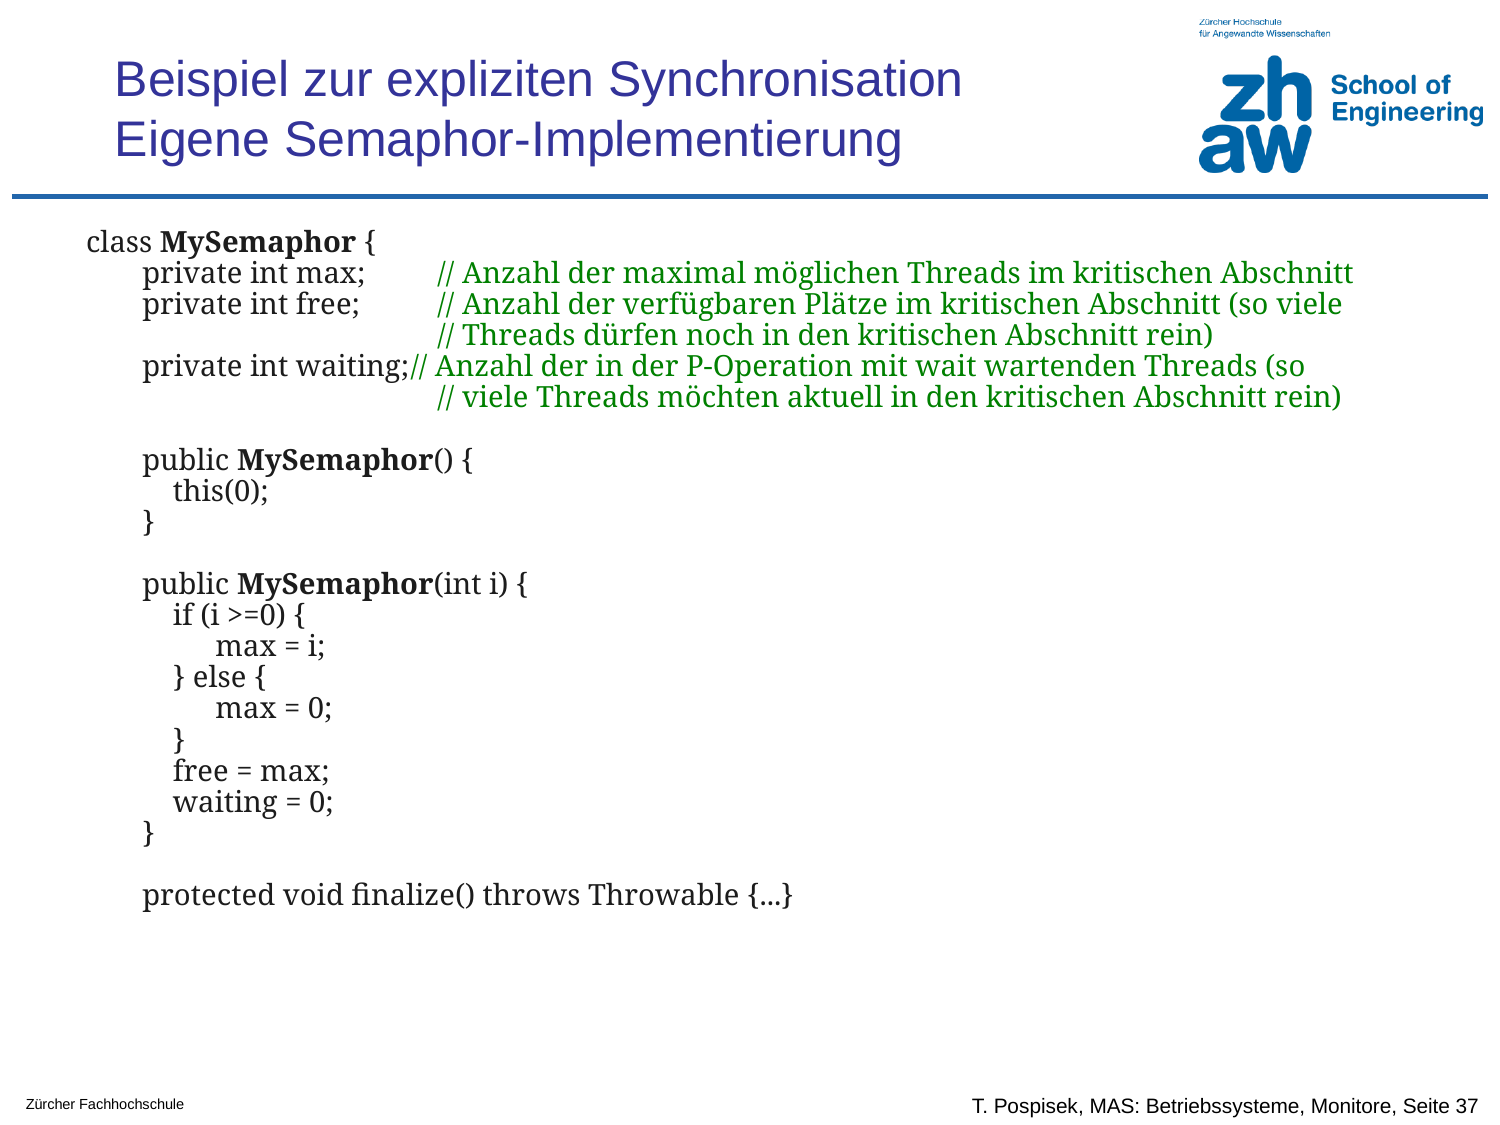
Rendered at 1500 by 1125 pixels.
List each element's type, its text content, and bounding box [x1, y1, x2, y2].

title Beispiel zur expliziten Synchronisation Eigene Semaphor-Implementierung [99, 50, 1379, 163]
picture [1199, 19, 1483, 173]
text_box class MySemaphor { private int max; // Anzahl der maximal möglichen Threads im kritischen Abschnitt private int free; // Anzahl der verfügbaren Plätze im kritischen Abschnitt (so viele // Threads dürfen noch in den kritischen Abschnitt rein) private int waiting; // Anzahl der in der P-Operation mit wait wartenden Threads (so // viele Threads möchten aktuell in den kritischen Abschnitt rein) public MySemaphor() { this(0); } public MySemaphor(int i) { if (i >=0) { max = i; } else { max = 0; } free = max; waiting = 0; } protected void finalize() throws Throwable {...} [70, 224, 1465, 938]
